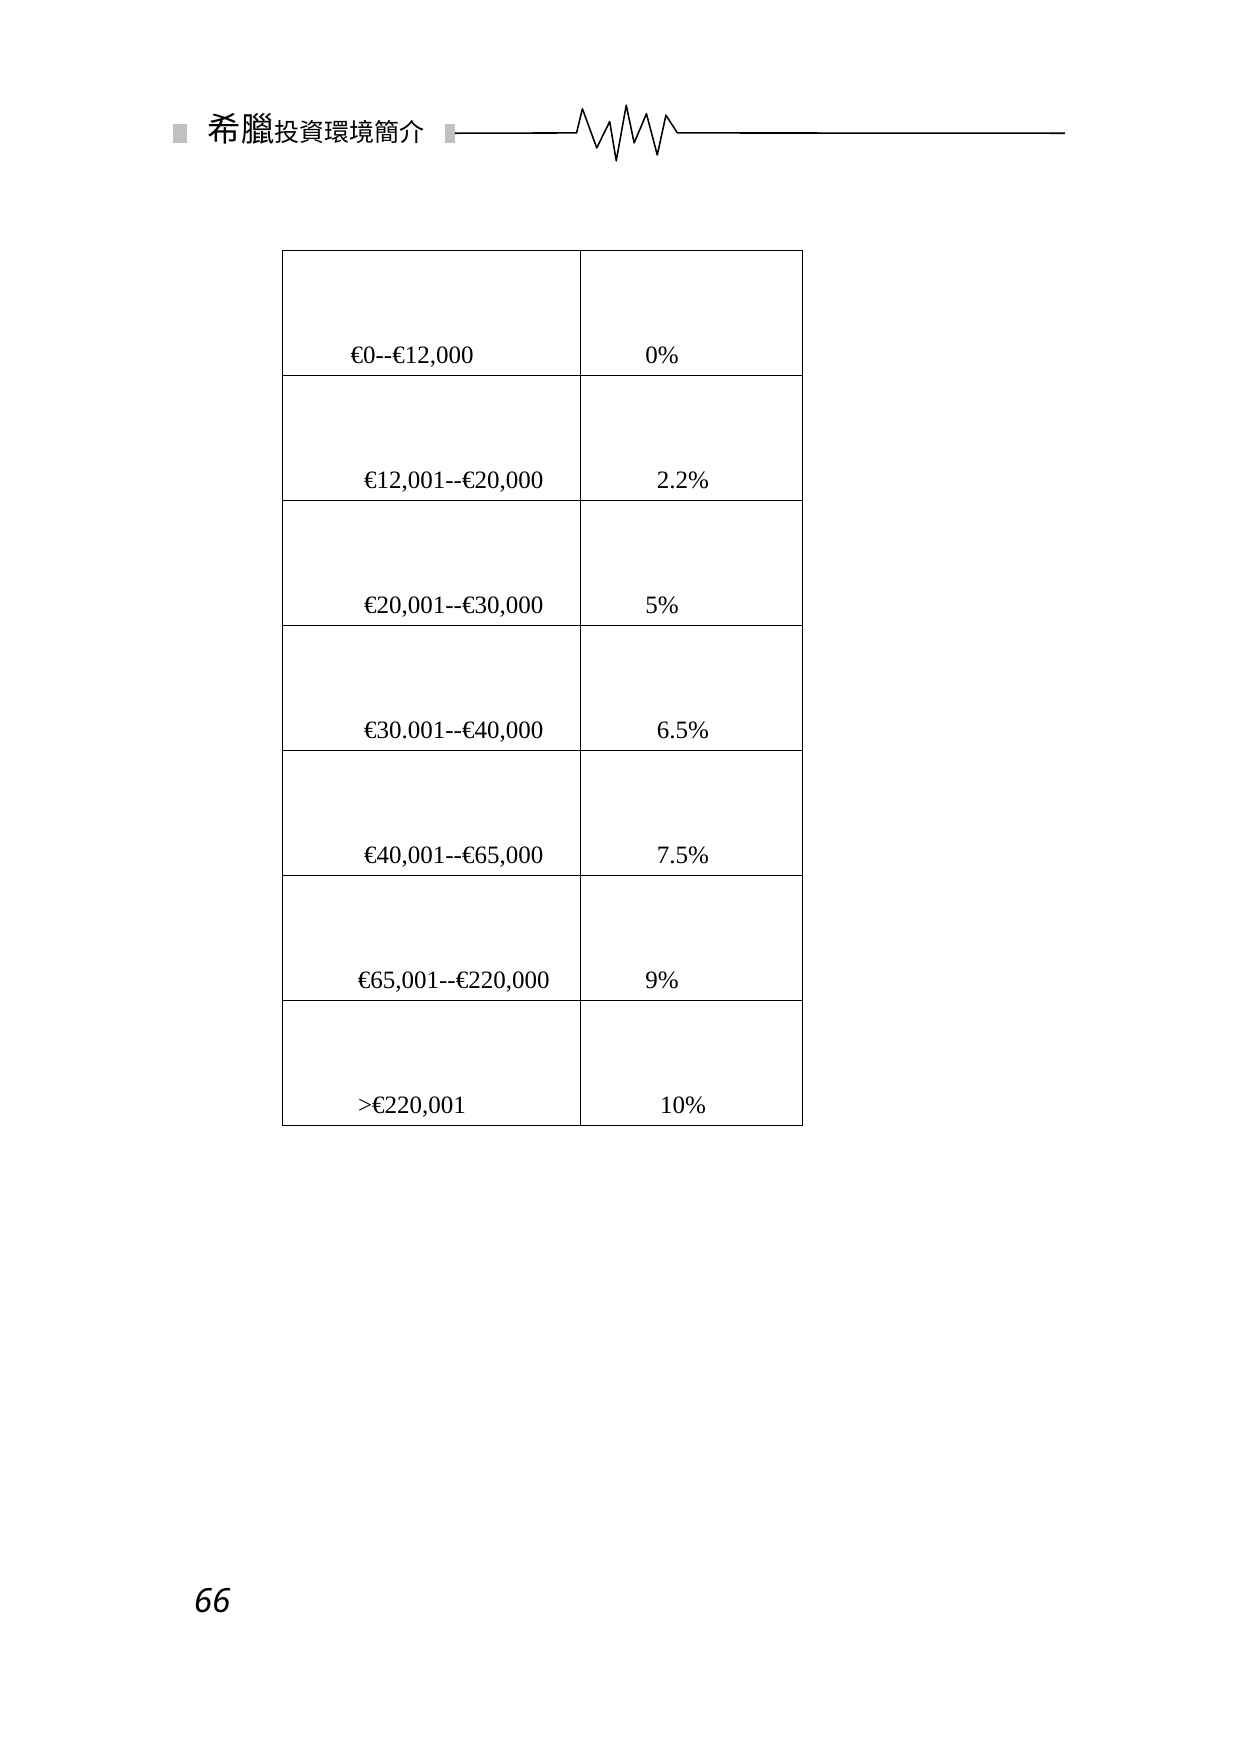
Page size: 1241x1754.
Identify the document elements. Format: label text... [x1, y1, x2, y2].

table_cell €30.001--€40,000 [283, 626, 580, 750]
table_cell 10% [581, 1001, 802, 1125]
table_cell €12,001--€20,000 [283, 376, 580, 500]
table_cell 6.5% [581, 626, 802, 750]
table_cell 5% [581, 501, 802, 625]
table_cell €65,001--€220,000 [283, 876, 580, 1000]
table_cell 2.2% [581, 376, 802, 500]
table_cell €20,001--€30,000 [283, 501, 580, 625]
table_cell €0--€12,000 [283, 251, 580, 375]
table_cell 0% [581, 251, 802, 375]
table_cell 7.5% [581, 751, 802, 875]
table_cell 9% [581, 876, 802, 1000]
table_cell >€220,001 [283, 1001, 580, 1125]
table_cell €40,001--€65,000 [283, 751, 580, 875]
